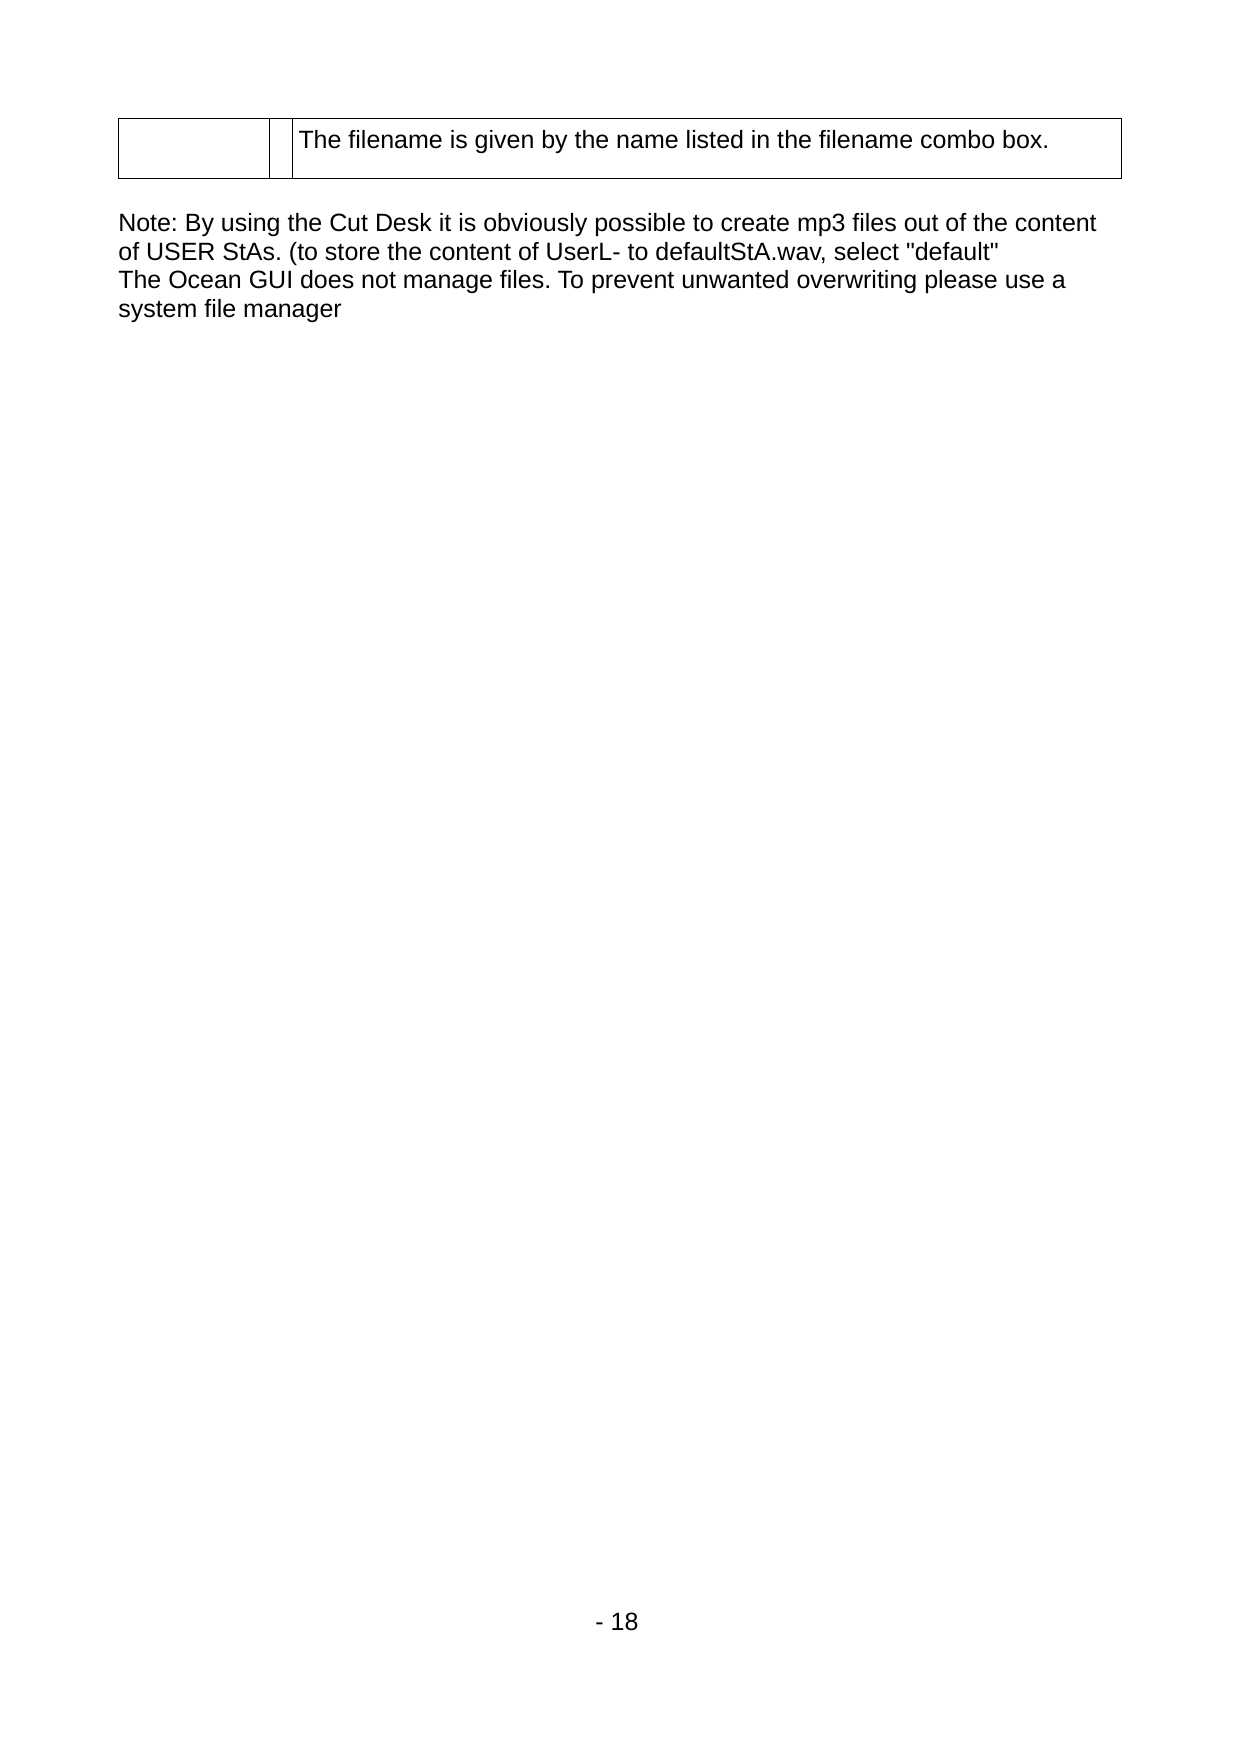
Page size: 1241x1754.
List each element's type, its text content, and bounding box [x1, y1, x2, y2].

text Note: By using the Cut Desk it is obviously possible to create mp3 files out of the content of USER StAs. (to store the content of UserL- to defaultStA.wav, select "default" [118, 208, 1122, 266]
table_cell [119, 119, 269, 178]
text The Ocean GUI does not manage files. To prevent unwanted overwriting please use a system file manager [118, 266, 1122, 323]
table_cell The filename is given by the name listed in the filename combo box. [293, 119, 1121, 178]
table_cell [270, 119, 292, 178]
